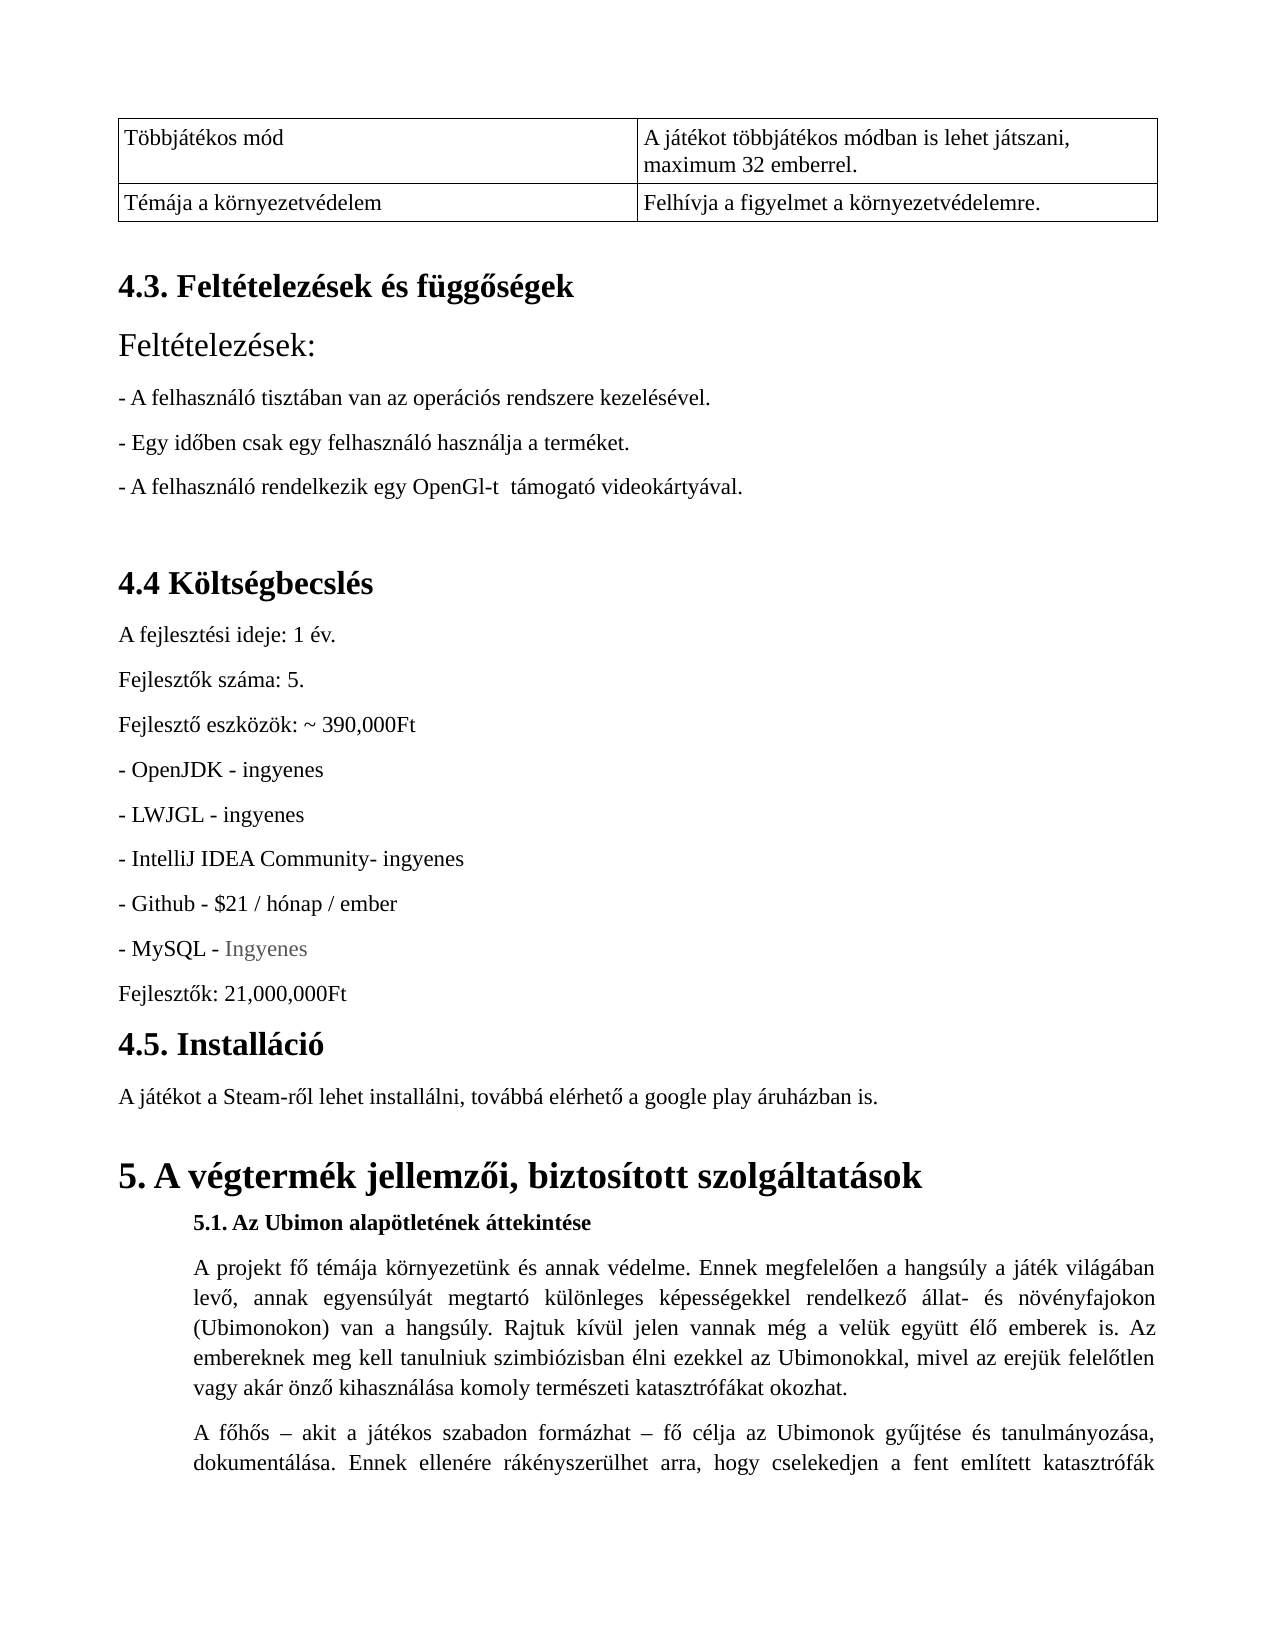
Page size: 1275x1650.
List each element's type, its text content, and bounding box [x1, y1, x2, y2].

table_cell Témája a környezetvédelem [119, 184, 637, 221]
text Fejlesztők: 21,000,000Ft [118, 980, 1157, 1006]
text Fejlesztők száma: 5. [118, 666, 1157, 693]
text A fejlesztési ideje: 1 év. [118, 622, 1157, 648]
text Fejlesztő eszközök: ~ 390,000Ft [118, 711, 1157, 737]
text Feltételezések: [118, 325, 1157, 363]
text 4.3. Feltételezések és függőségek [118, 266, 1157, 305]
table_cell Felhívja a figyelmet a környezetvédelemre. [638, 184, 1157, 221]
text - IntelliJ IDEA Community- ingyenes [118, 846, 1157, 872]
text - Egy időben csak egy felhasználó használja a terméket. [118, 428, 1157, 455]
table_cell A játékot többjátékos módban is lehet játszani, maximum 32 emberrel. [638, 119, 1157, 183]
text - LWJGL - ingyenes [118, 801, 1157, 827]
subtitle 5. A végtermék jellemzői, biztosított szolgáltatások [118, 1153, 1157, 1196]
text 4.4 Költségbecslés [118, 563, 1157, 601]
table_cell Többjátékos mód [119, 119, 637, 183]
text 5.1. Az Ubimon alapötletének áttekintése [193, 1209, 1157, 1235]
text - Github - $21 / hónap / ember [118, 890, 1157, 917]
text A főhős – akit a játékos szabadon formázhat – fő célja az Ubimonok gyűjtése és tanulmányozása, dokumentálása. Ennek ellenére rákényszerülhet arra, hogy cselekedjen a fent említett katasztrófák [193, 1419, 1157, 1476]
text A játékot a Steam-ről lehet installálni, továbbá elérhető a google play áruházban is. [118, 1083, 1157, 1110]
text - A felhasználó rendelkezik egy OpenGl-t támogató videokártyával. [118, 473, 1157, 500]
text A projekt fő témája környezetünk és annak védelme. Ennek megfelelően a hangsúly a játék világában levő, annak egyensúlyát megtartó különleges képességekkel rendelkező állat- és növényfajokon (Ubimonokon) van a hangsúly. Rajtuk kívül jelen vannak még a velük együtt élő emberek is. Az embereknek meg kell tanulniuk szimbiózisban élni ezekkel az Ubimonokkal, mivel az erejük felelőtlen vagy akár önző kihasználása komoly természeti katasztrófákat okozhat. [193, 1253, 1157, 1401]
text - A felhasználó tisztában van az operációs rendszere kezelésével. [118, 384, 1157, 410]
text - MySQL - Ingyenes [118, 935, 1157, 961]
text 4.5. Installáció [118, 1025, 1157, 1063]
text - OpenJDK - ingyenes [118, 756, 1157, 782]
